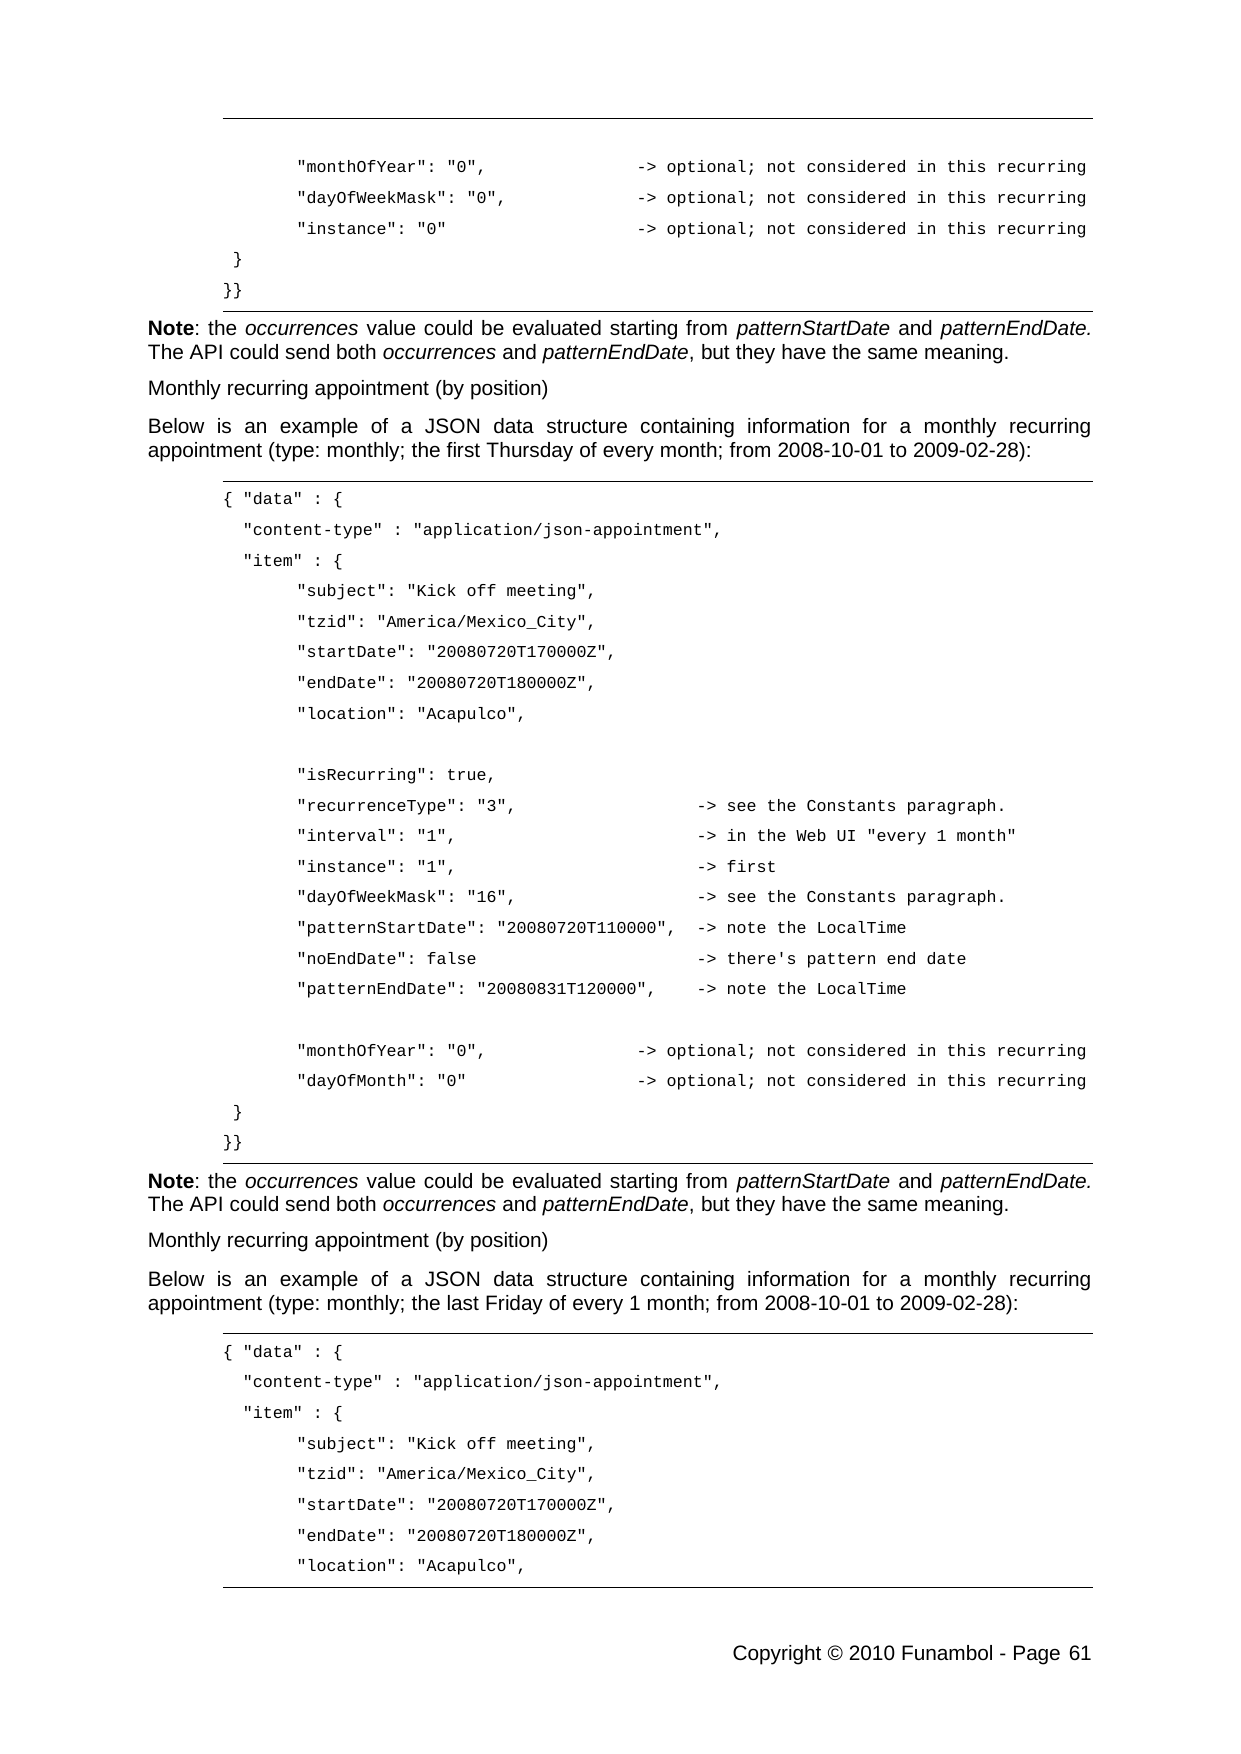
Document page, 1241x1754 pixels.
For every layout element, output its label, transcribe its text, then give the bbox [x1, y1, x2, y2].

text "noEndDate": false -> there's pattern end date [223, 940, 1093, 969]
text "instance": "0" -> optional; not considered in this recurring [223, 210, 1093, 239]
text Below is an example of a JSON data structure containing information for a monthly recurring appointment (type: monthly; the first Thursday of every month; from 2008-10-01 to 2009-02-28): [148, 415, 1093, 462]
text "startDate": "20080720T170000Z", [223, 634, 1093, 663]
text "item" : { [223, 1394, 1093, 1423]
text "patternStartDate": "20080720T110000", -> note the LocalTime [223, 909, 1093, 938]
text "monthOfYear": "0", -> optional; not considered in this recurring [223, 1032, 1093, 1061]
text } [223, 1093, 1093, 1122]
text }} [223, 1124, 1093, 1163]
text "endDate": "20080720T180000Z", [223, 664, 1093, 693]
text "location": "Acapulco", [223, 1547, 1093, 1587]
text "instance": "1", -> first [223, 848, 1093, 877]
text Note: the occurrences value could be evaluated starting from patternStartDate and patternEndDate. The API could send both occurrences and patternEndDate, but they have the same meaning. [148, 317, 1093, 364]
text "dayOfWeekMask": "0", -> optional; not considered in this recurring [223, 179, 1093, 208]
text "content-type" : "application/json-appointment", [223, 511, 1093, 540]
text "interval": "1", -> in the Web UI "every 1 month" [223, 817, 1093, 847]
text "dayOfMonth": "0" -> optional; not considered in this recurring [223, 1062, 1093, 1092]
text Note: the occurrences value could be evaluated starting from patternStartDate and patternEndDate. The API could send both occurrences and patternEndDate, but they have the same meaning. [148, 1169, 1093, 1216]
text } [223, 241, 1093, 270]
text "patternEndDate": "20080831T120000", -> note the LocalTime [223, 971, 1093, 1000]
text "tzid": "America/Mexico_City", [223, 603, 1093, 632]
text Monthly recurring appointment (by position) [148, 376, 1093, 400]
text }} [223, 271, 1093, 311]
text "recurrenceType": "3", -> see the Constants paragraph. [223, 787, 1093, 816]
text Monthly recurring appointment (by position) [148, 1229, 1093, 1252]
text { "data" : { [223, 482, 1093, 510]
text "startDate": "20080720T170000Z", [223, 1486, 1093, 1515]
text "content-type" : "application/json-appointment", [223, 1364, 1093, 1393]
text "location": "Acapulco", [223, 695, 1093, 724]
text "isRecurring": true, [223, 756, 1093, 785]
text "monthOfYear": "0", -> optional; not considered in this recurring [223, 149, 1093, 178]
text "tzid": "America/Mexico_City", [223, 1456, 1093, 1485]
text Below is an example of a JSON data structure containing information for a monthly recurring appointment (type: monthly; the last Friday of every 1 month; from 2008-10-01 to 2009-02-28): [148, 1267, 1093, 1314]
text "dayOfWeekMask": "16", -> see the Constants paragraph. [223, 879, 1093, 908]
text { "data" : { [223, 1334, 1093, 1362]
text "subject": "Kick off meeting", [223, 1425, 1093, 1454]
text "item" : { [223, 542, 1093, 571]
text "subject": "Kick off meeting", [223, 572, 1093, 602]
text "endDate": "20080720T180000Z", [223, 1517, 1093, 1546]
